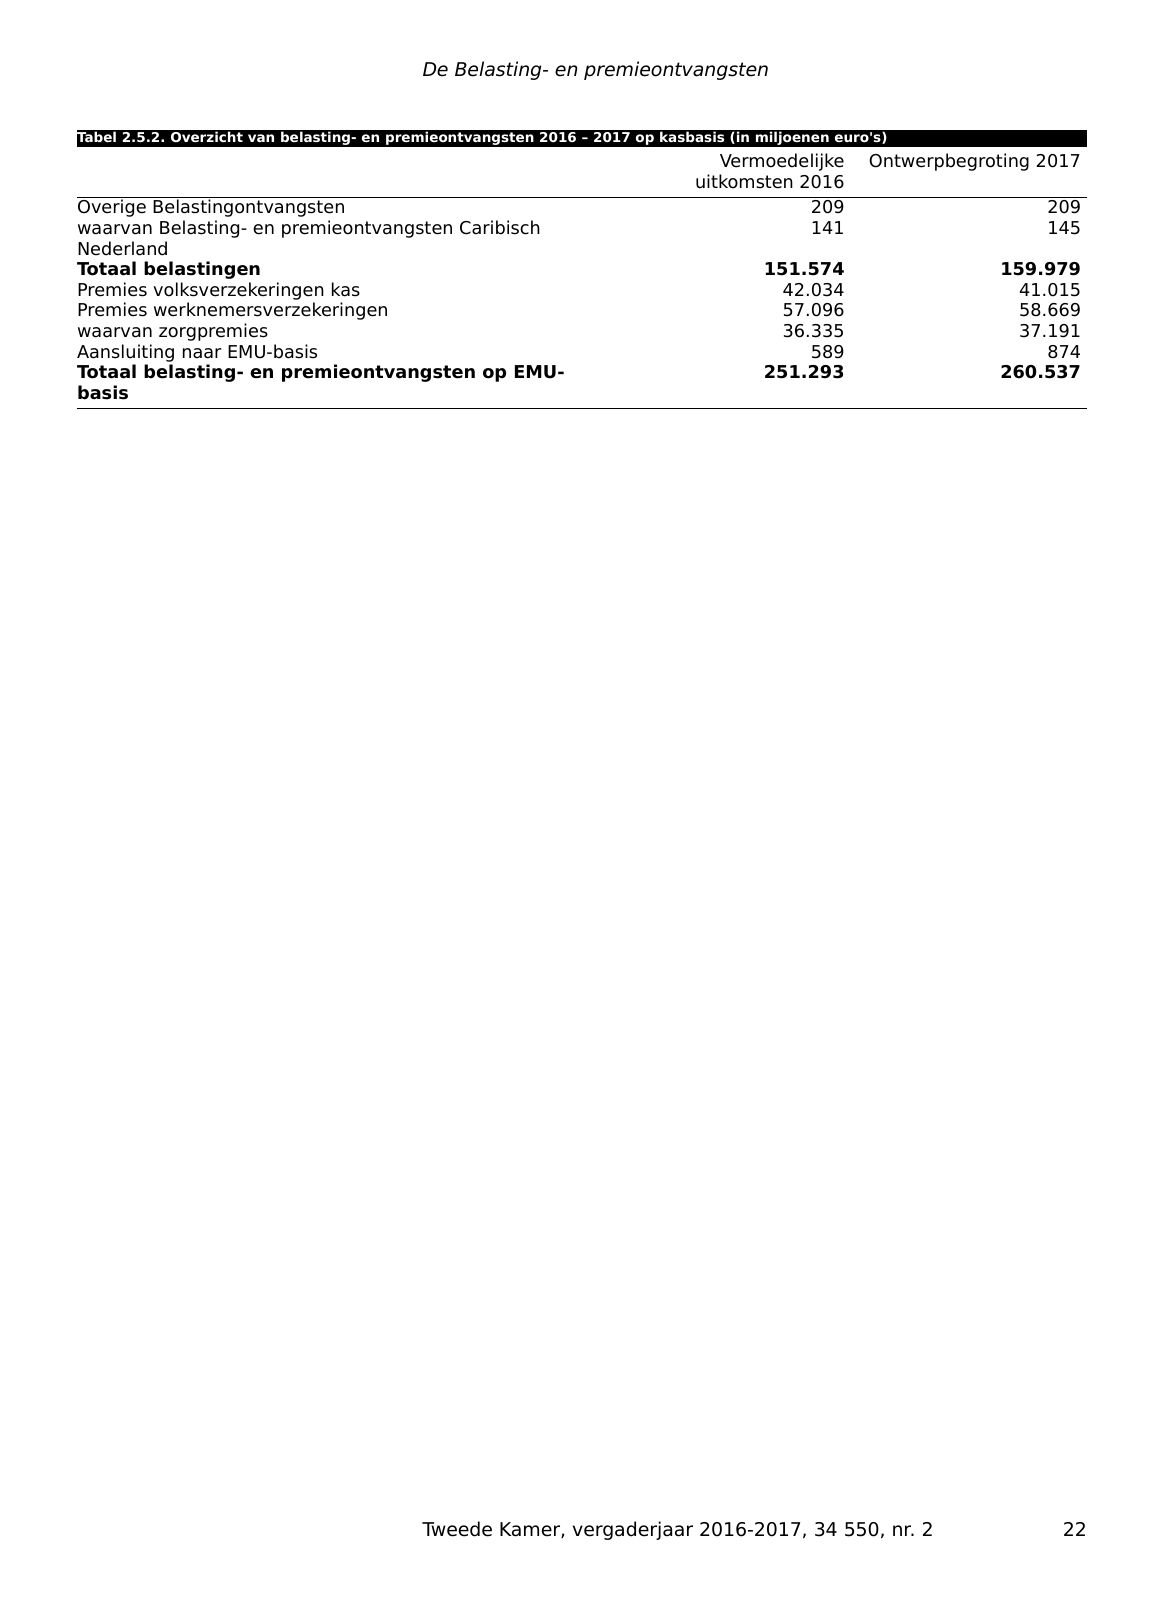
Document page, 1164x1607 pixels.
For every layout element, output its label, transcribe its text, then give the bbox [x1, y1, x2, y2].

table_cell 874 [850, 342, 1087, 362]
table_cell 151.574 [614, 259, 850, 280]
table_cell Overige Belastingontvangsten [77, 198, 614, 218]
table_cell Vermoedelijke uitkomsten 2016 [614, 147, 850, 197]
table_cell Aansluiting naar EMU-basis [77, 342, 614, 362]
table_cell 251.293 [614, 362, 850, 408]
table_cell 58.669 [850, 300, 1087, 321]
table_cell 37.191 [850, 321, 1087, 342]
table_cell waarvan zorgpremies [77, 321, 614, 342]
table_cell 589 [614, 342, 850, 362]
table_cell 42.034 [614, 280, 850, 300]
table_cell 209 [850, 198, 1087, 218]
table_cell 36.335 [614, 321, 850, 342]
table_cell Premies volksverzekeringen kas [77, 280, 614, 300]
table_cell 41.015 [850, 280, 1087, 300]
table_cell 159.979 [850, 259, 1087, 280]
table_cell waarvan Belasting- en premieontvangsten Caribisch Nederland [77, 218, 614, 259]
table_cell Totaal belasting- en premieontvangsten op EMU-basis [77, 362, 614, 408]
table_cell 209 [614, 198, 850, 218]
table_cell 141 [614, 218, 850, 259]
table_cell Ontwerpbegroting 2017 [850, 147, 1087, 197]
table_cell Totaal belastingen [77, 259, 614, 280]
table_cell 260.537 [850, 362, 1087, 408]
table_cell Premies werknemersverzekeringen [77, 300, 614, 321]
table_header Tabel 2.5.2. Overzicht van belasting- en premieontvangsten 2016 – 2017 op kasbasis (in miljoenen euro's) [77, 130, 1087, 146]
table_cell 57.096 [614, 300, 850, 321]
table_cell [77, 147, 614, 197]
table_cell 145 [850, 218, 1087, 259]
